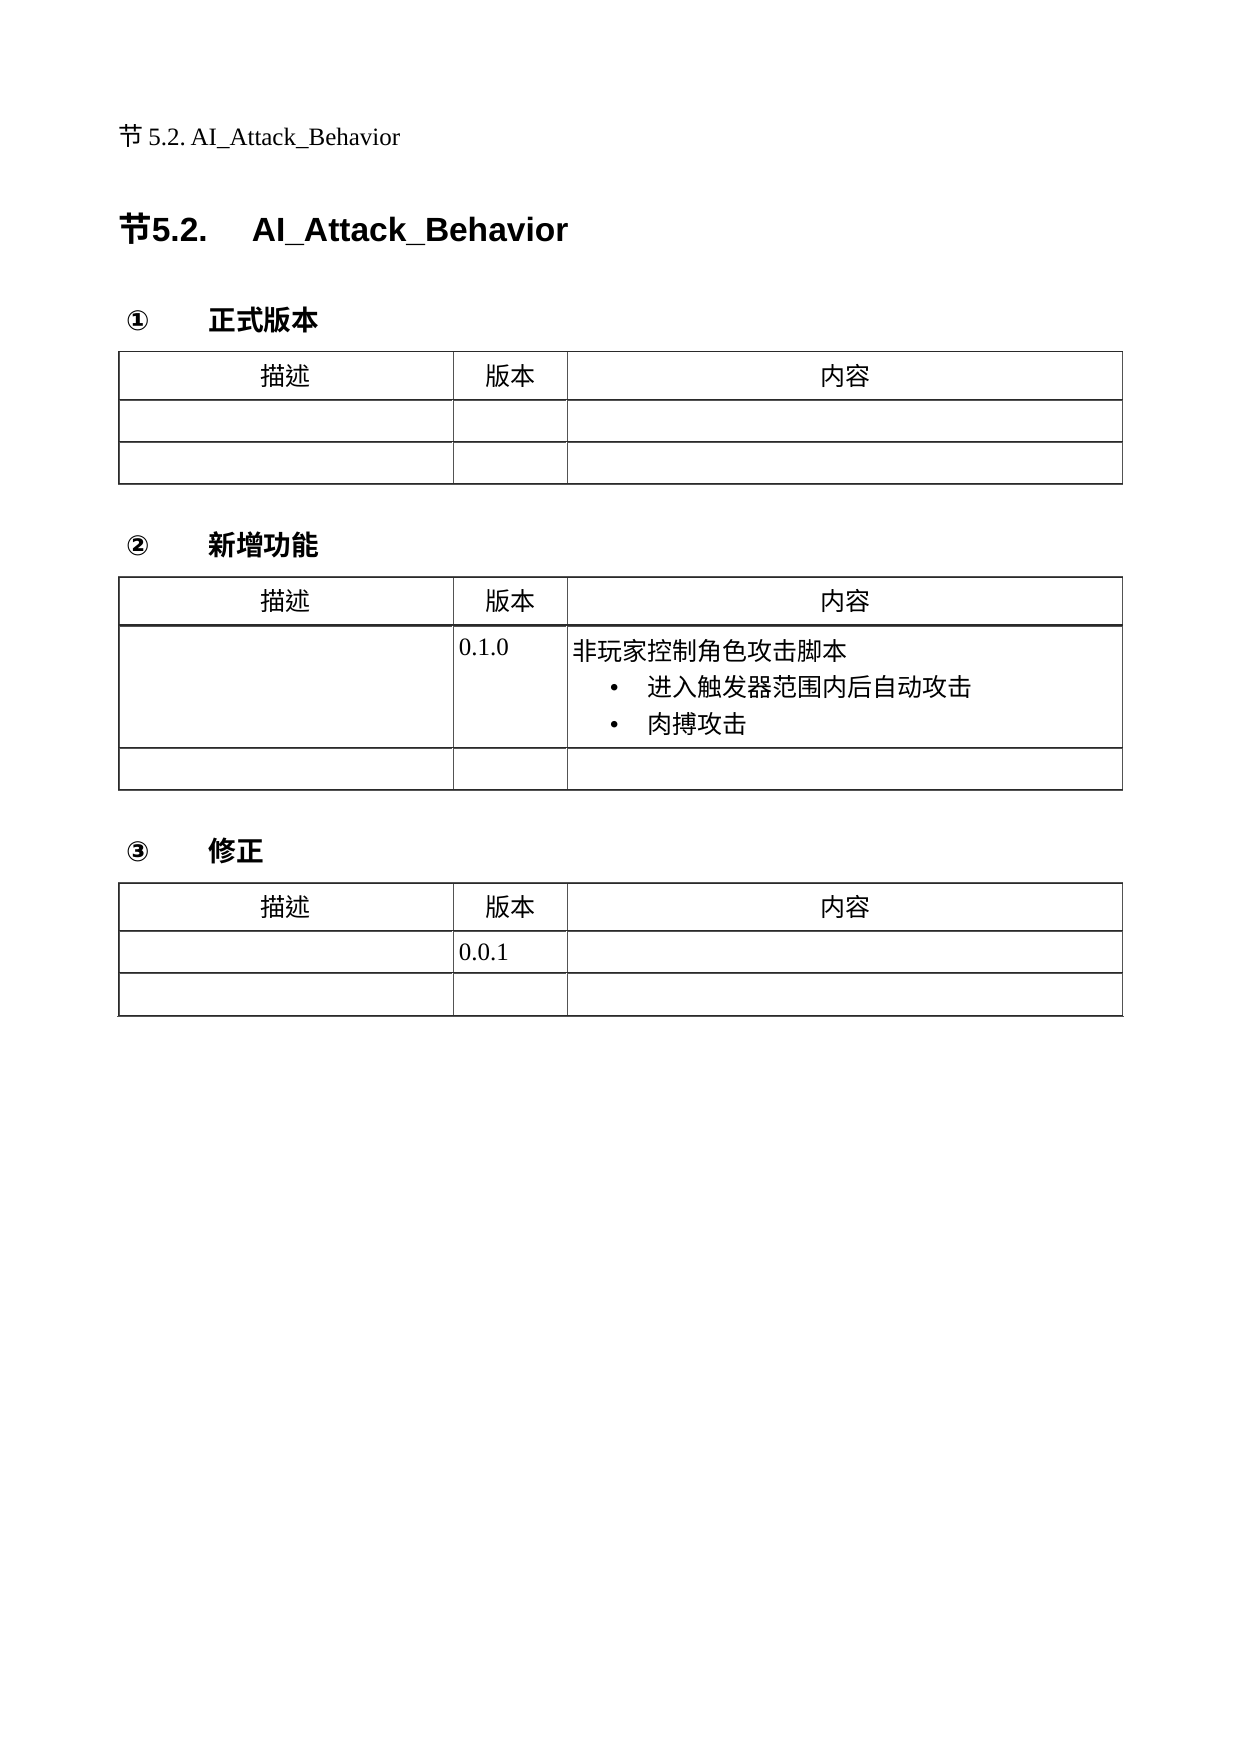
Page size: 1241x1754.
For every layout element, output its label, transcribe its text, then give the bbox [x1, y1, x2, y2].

table_header 描述 [120, 885, 452, 929]
table_cell [454, 749, 566, 788]
table_cell [454, 974, 566, 1014]
table_cell [120, 932, 452, 972]
table_cell [568, 974, 1122, 1014]
table_header 描述 [120, 353, 452, 398]
table_header 内容 [568, 353, 1122, 398]
table_cell [568, 443, 1122, 483]
subtitle AI_Attack_Behavior [118, 202, 1122, 251]
table_cell 0.1.0 [454, 627, 566, 746]
table_cell [120, 974, 452, 1014]
subtitle 新增功能 [118, 526, 1122, 564]
table_cell 0.0.1 [454, 932, 566, 972]
table_cell [454, 401, 566, 440]
subtitle 正式版本 [118, 300, 1122, 338]
table_cell [120, 627, 452, 746]
subtitle 修正 [118, 832, 1122, 869]
table_header 版本 [454, 579, 566, 624]
table_header 内容 [568, 885, 1122, 929]
table_header 版本 [454, 885, 566, 929]
table_header 版本 [454, 353, 566, 398]
table_cell [454, 443, 566, 483]
table_header 描述 [120, 579, 452, 624]
table_cell 非玩家控制角色攻击脚本 进入触发器范围内后自动攻击 肉搏攻击 [568, 627, 1122, 746]
table_cell [568, 401, 1122, 440]
table_header 内容 [568, 579, 1122, 624]
table_cell [568, 932, 1122, 972]
table_cell [120, 749, 452, 788]
table_cell [120, 443, 452, 483]
table_cell [120, 401, 452, 440]
table_cell [568, 749, 1122, 788]
